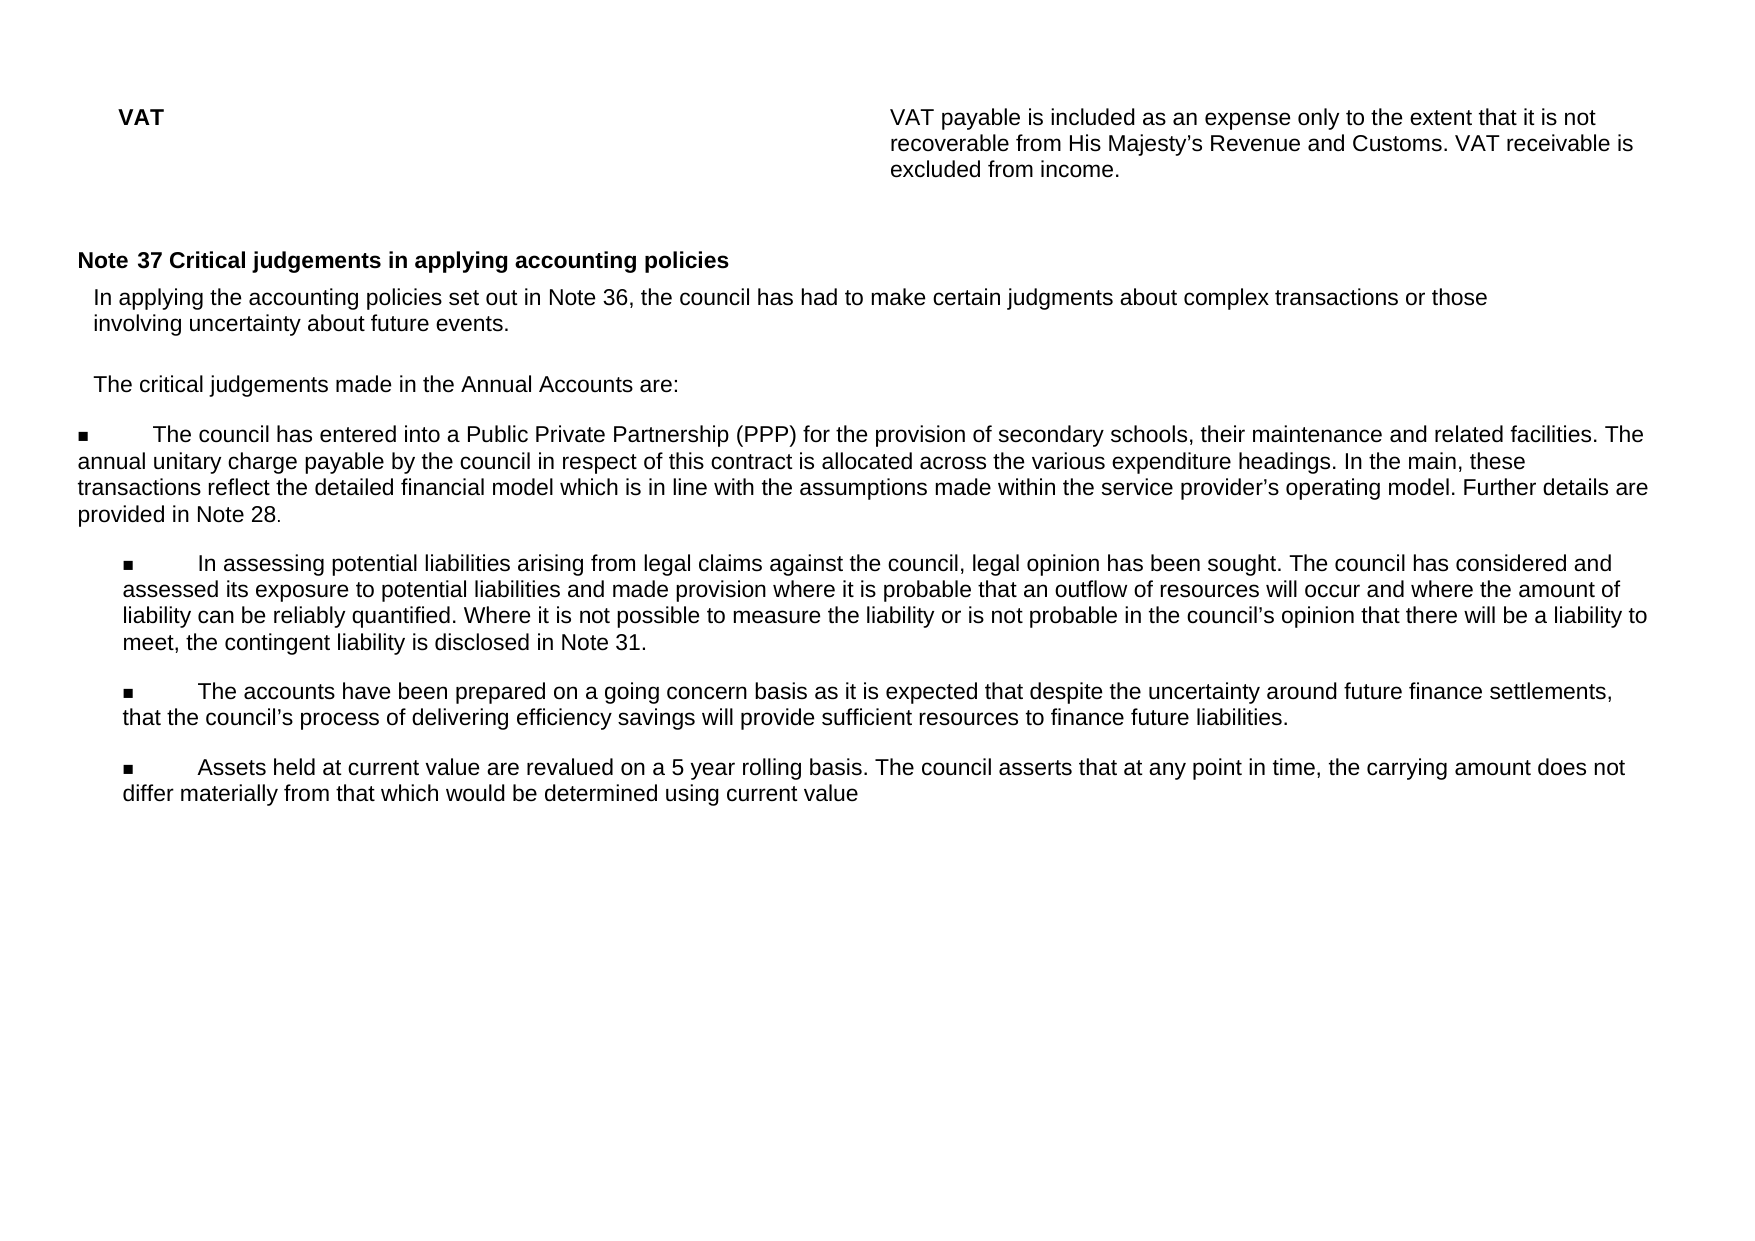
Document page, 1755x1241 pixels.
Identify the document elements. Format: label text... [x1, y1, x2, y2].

text VAT payable is included as an expense only to the extent that it is not recoverable from His Majesty’s Revenue and Customs. VAT receivable is excluded from income. [890, 104, 1636, 183]
text The critical judgements made in the Annual Accounts are: [93, 371, 1710, 397]
list The council has entered into a Public Private Partnership (PPP) for the provision of secondary schools, their maintenance and related facilities. The annual unitary charge payable by the council in respect of this contract is allocated across the various expenditure headings. In the main, these transactions reflect the detailed financial model which is in line with the assumptions made within the service provider’s operating model. Further details are provided in Note 28. [77, 421, 1654, 527]
text In applying the accounting policies set out in Note 36, the council has had to make certain judgments about complex transactions or those involving uncertainty about future events. [93, 284, 1573, 337]
list In assessing potential liabilities arising from legal claims against the council, legal opinion has been sought. The council has considered and assessed its exposure to potential liabilities and made provision where it is probable that an outflow of resources will occur and where the amount of liability can be reliably quantified. Where it is not possible to measure the liability or is not probable in the council’s opinion that there will be a liability to meet, the contingent liability is disclosed in Note 31. [122, 550, 1654, 655]
subtitle Note 37 Critical judgements in applying accounting policies [77, 247, 1710, 273]
list Assets held at current value are revalued on a 5 year rolling basis. The council asserts that at any point in time, the carrying amount does not differ materially from that which would be determined using current value [122, 754, 1654, 806]
subtitle VAT [118, 104, 864, 130]
list The accounts have been prepared on a going concern basis as it is expected that despite the uncertainty around future finance settlements, that the council’s process of delivering efficiency savings will provide sufficient resources to finance future liabilities. [122, 678, 1654, 731]
